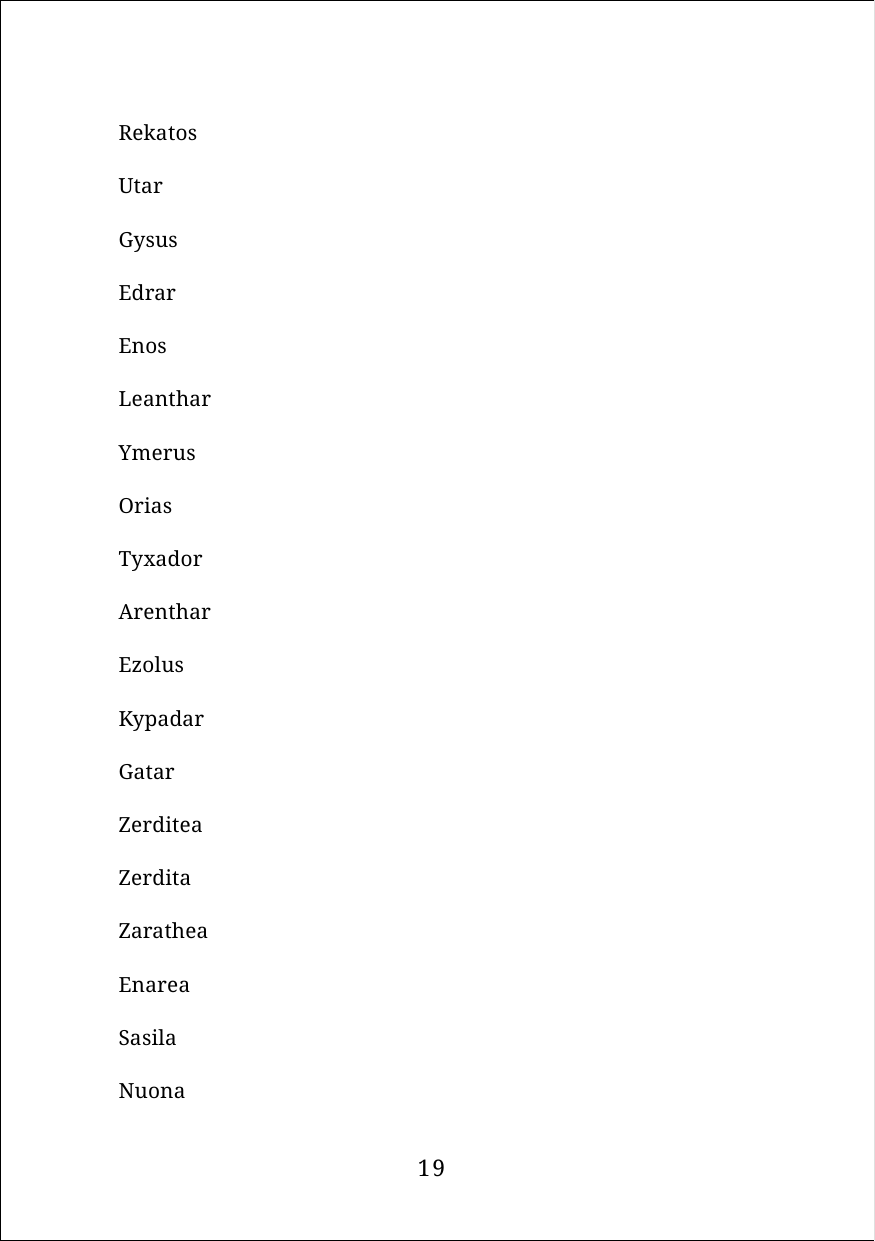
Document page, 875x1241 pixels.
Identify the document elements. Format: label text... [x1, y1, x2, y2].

text Arenthar [118, 597, 756, 626]
text Leanthar [118, 384, 756, 413]
text Zarathea [118, 917, 756, 945]
text Ymerus [118, 438, 756, 466]
text Enos [118, 331, 756, 359]
text Tyxador [118, 544, 756, 572]
text Orias [118, 491, 756, 519]
text Nuona [118, 1076, 756, 1105]
text Edrar [118, 278, 756, 306]
text Ezolus [118, 651, 756, 679]
text Gatar [118, 757, 756, 785]
text Rekatos [118, 118, 756, 147]
text Gysus [118, 225, 756, 253]
text Kypadar [118, 704, 756, 732]
text Enarea [118, 970, 756, 998]
text Zerdita [118, 863, 756, 892]
text Zerditea [118, 810, 756, 839]
text Utar [118, 171, 756, 200]
text Sasila [118, 1023, 756, 1052]
